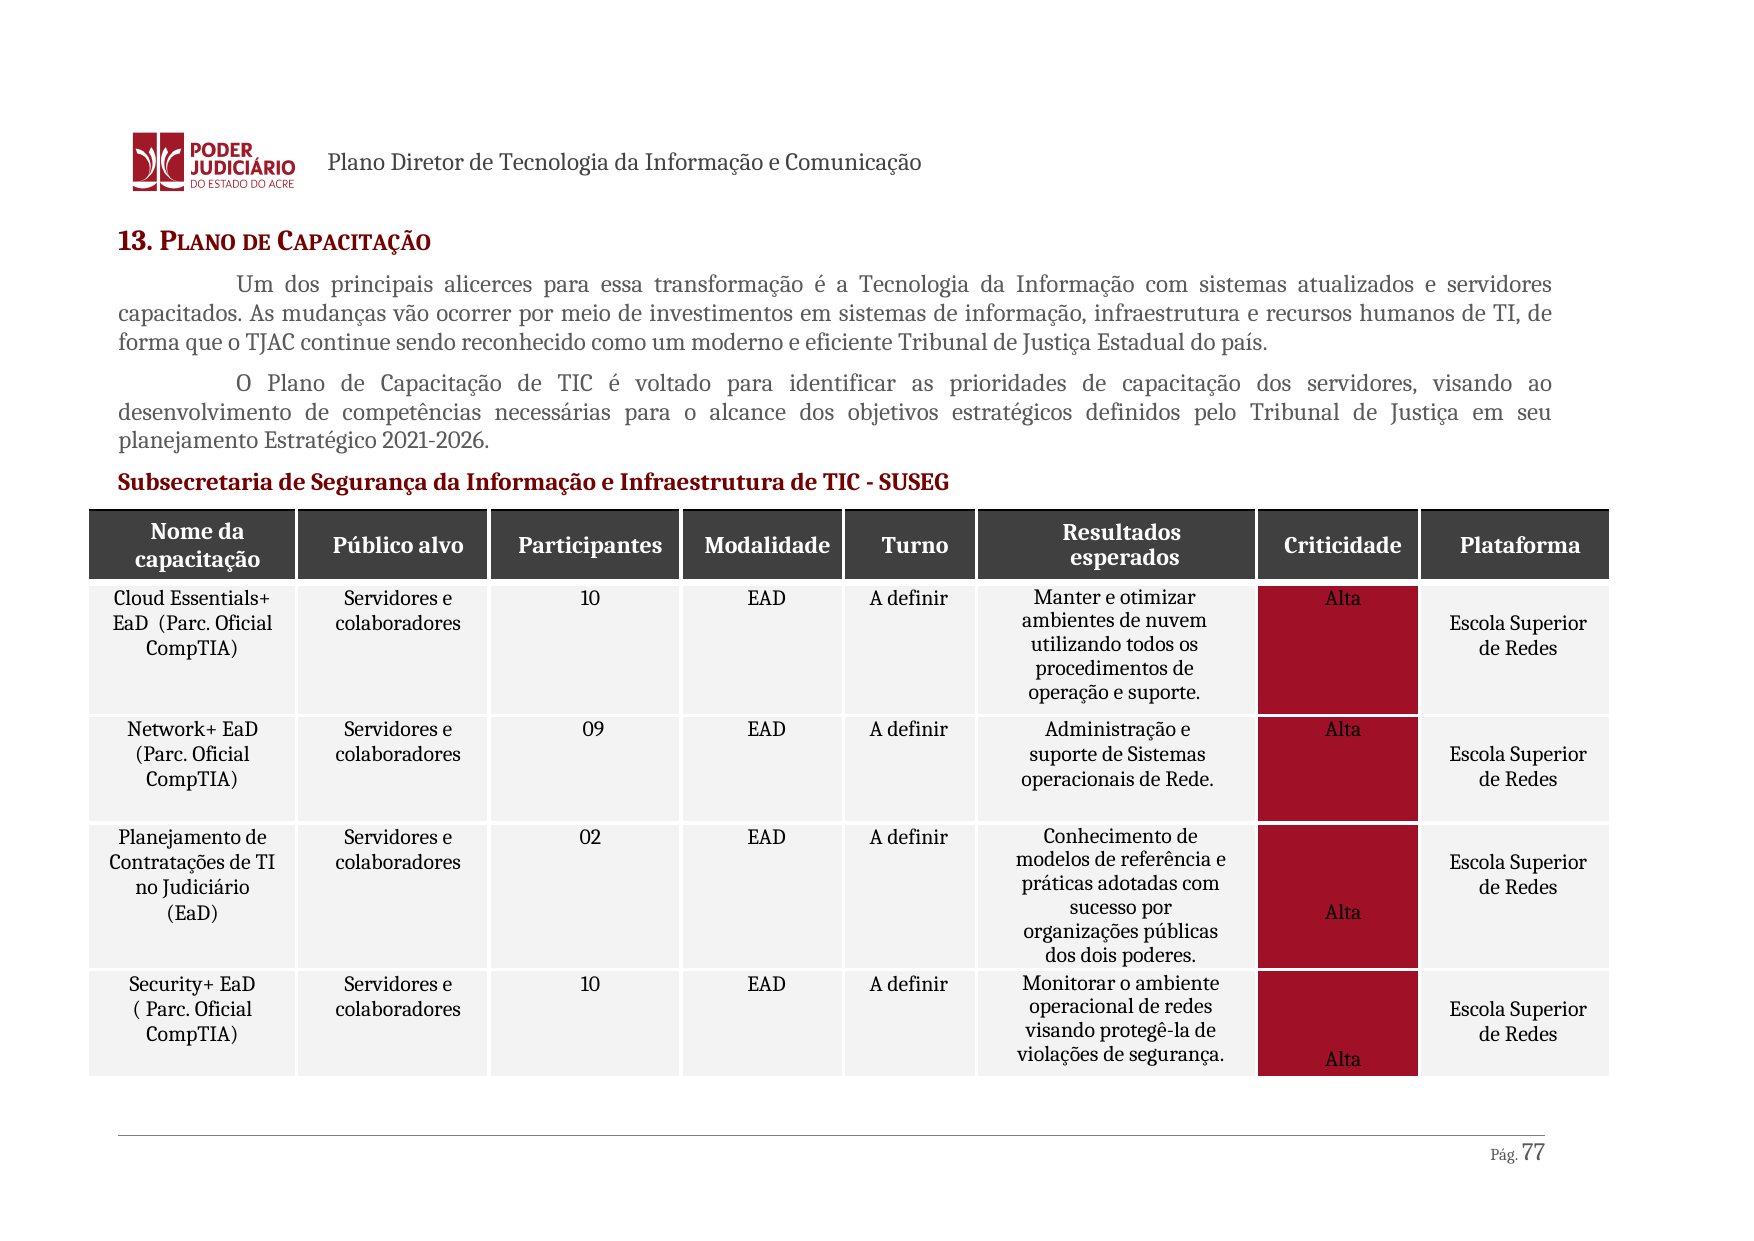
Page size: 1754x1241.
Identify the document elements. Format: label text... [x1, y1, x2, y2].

table_cell 10 [491, 971, 679, 1076]
subtitle 13. Plano de Capacitação [118, 224, 1555, 258]
subtitle Subsecretaria de Segurança da Informação e Infraestrutura de TIC - SUSEG [118, 468, 1555, 496]
table_cell Alta [1258, 971, 1418, 1076]
table_cell Security+ EaD ( Parc. Oficial CompTIA) [89, 971, 295, 1076]
table_cell EAD [683, 825, 842, 968]
table_cell A definir [845, 717, 975, 821]
table_cell A definir [845, 971, 975, 1076]
table_cell Escola Superior de Redes [1421, 825, 1609, 968]
table_cell Servidores e colaboradores [298, 586, 487, 714]
table_header Turno [845, 511, 975, 579]
table_header Resultados esperados [978, 511, 1255, 579]
table_cell [64, 717, 86, 821]
table_cell 02 [491, 825, 679, 968]
table_cell Manter e otimizar ambientes de nuvem utilizando todos os procedimentos de operação e suporte. [978, 586, 1255, 714]
table_cell A definir [845, 586, 975, 714]
table_cell 09 [491, 717, 679, 821]
table_cell Monitorar o ambiente operacional de redes visando protegê-la de violações de segurança. [978, 971, 1255, 1076]
table_cell Alta [1258, 825, 1418, 968]
table_cell Escola Superior de Redes [1421, 717, 1609, 821]
table_cell Cloud Essentials+ EaD (Parc. Oficial CompTIA) [89, 586, 295, 714]
table_cell Servidores e colaboradores [298, 971, 487, 1076]
table_header Modalidade [683, 511, 842, 579]
table_cell Network+ EaD (Parc. Oficial CompTIA) [89, 717, 295, 821]
table_header Público alvo [298, 511, 487, 579]
table_header [64, 512, 86, 579]
table_cell EAD [683, 717, 842, 821]
table_cell Administração e suporte de Sistemas operacionais de Rede. [978, 717, 1255, 821]
table_cell Alta [1258, 717, 1418, 821]
table_cell [64, 583, 86, 714]
table_cell Servidores e colaboradores [298, 825, 487, 968]
table_cell Servidores e colaboradores [298, 717, 487, 821]
table_cell Conhecimento de modelos de referência e práticas adotadas com sucesso por organizações públicas dos dois poderes. [978, 825, 1255, 968]
table_cell Escola Superior de Redes [1421, 586, 1609, 714]
text Um dos principais alicerces para essa transformação é a Tecnologia da Informação com sistemas atualizados e servidores capacitados. As mudanças vão ocorrer por meio de investimentos em sistemas de informação, infraestrutura e recursos humanos de TI, de forma que o TJAC continue sendo reconhecido como um moderno e eficiente Tribunal de Justiça Estadual do país. [118, 270, 1555, 356]
table_header Plataforma [1421, 511, 1609, 579]
table_cell A definir [845, 825, 975, 968]
table_cell 10 [491, 586, 679, 714]
text O Plano de Capacitação de TIC é voltado para identificar as prioridades de capacitação dos servidores, visando ao desenvolvimento de competências necessárias para o alcance dos objetivos estratégicos definidos pelo Tribunal de Justiça em seu planejamento Estratégico 2021-2026. [118, 369, 1555, 455]
table_cell EAD [683, 586, 842, 714]
table_header Criticidade [1258, 511, 1418, 579]
table_cell [64, 971, 86, 1076]
table_cell Planejamento de Contratações de TI no Judiciário (EaD) [89, 825, 295, 968]
table_cell Escola Superior de Redes [1421, 971, 1609, 1076]
table_cell EAD [683, 971, 842, 1076]
table_header Participantes [491, 511, 679, 579]
table_header Nome da capacitação [89, 511, 295, 579]
table_cell Alta [1258, 586, 1418, 714]
table_cell [64, 825, 86, 968]
